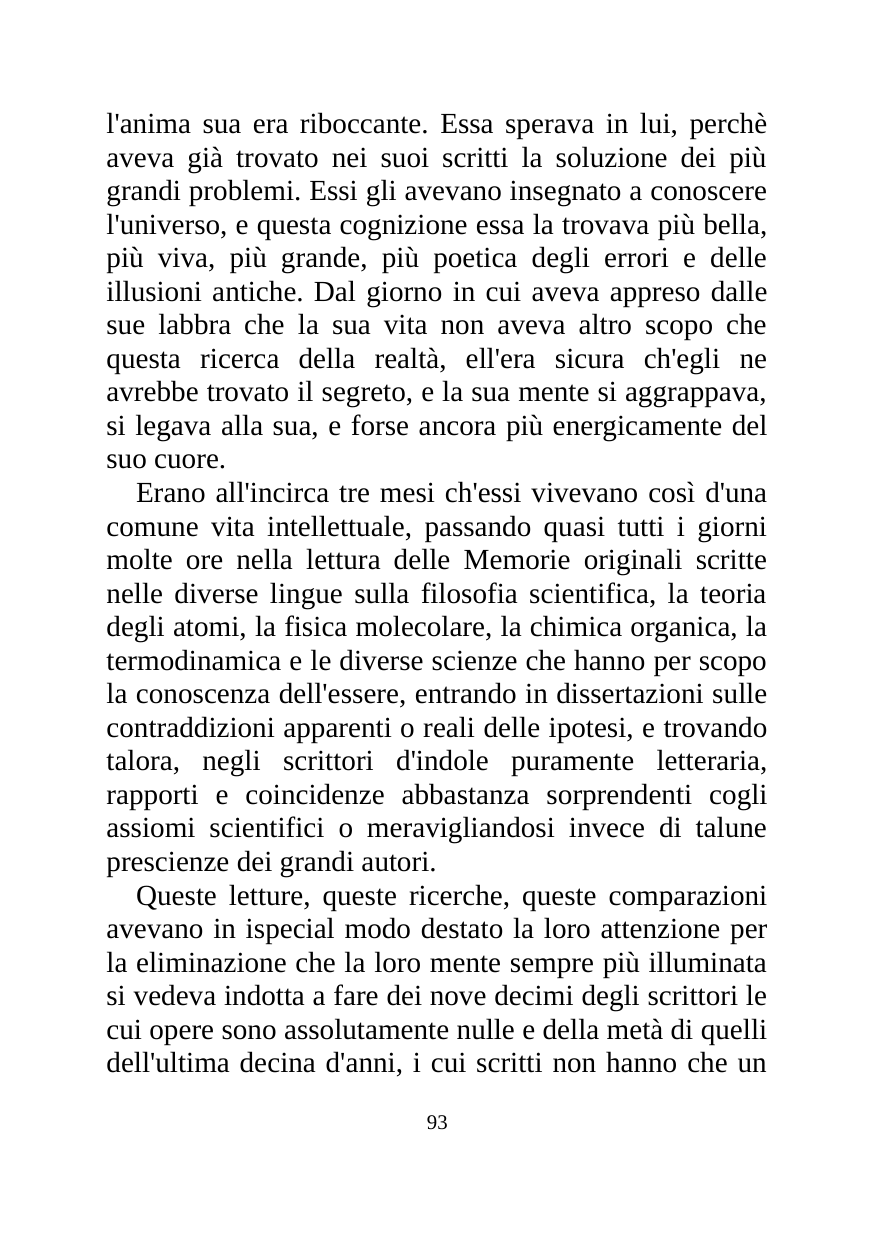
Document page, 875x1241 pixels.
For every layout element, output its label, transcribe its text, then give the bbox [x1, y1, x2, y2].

text l'anima sua era riboccante. Essa sperava in lui, perchè aveva già trovato nei suoi scritti la soluzione dei più grandi problemi. Essi gli avevano insegnato a conoscere l'universo, e questa cognizione essa la trovava più bella, più viva, più grande, più poetica degli errori e delle illusioni antiche. Dal giorno in cui aveva appreso dalle sue labbra che la sua vita non aveva altro scopo che questa ricerca della realtà, ell'era sicura ch'egli ne avrebbe trovato il segreto, e la sua mente si aggrappava, si legava alla sua, e forse ancora più energicamente del suo cuore. [106, 106, 768, 475]
text Erano all'incirca tre mesi ch'essi vivevano così d'una comune vita intellettuale, passando quasi tutti i giorni molte ore nella lettura delle Memorie originali scritte nelle diverse lingue sulla filosofia scientifica, la teoria degli atomi, la fisica molecolare, la chimica organica, la termodinamica e le diverse scienze che hanno per scopo la conoscenza dell'essere, entrando in dissertazioni sulle contraddizioni apparenti o reali delle ipotesi, e trovando talora, negli scrittori d'indole puramente letteraria, rapporti e coincidenze abbastanza sorprendenti cogli assiomi scientifici o meravigliandosi invece di talune prescienze dei grandi autori. [106, 475, 768, 878]
text Queste letture, queste ricerche, queste comparazioni avevano in ispecial modo destato la loro attenzione per la eliminazione che la loro mente sempre più illuminata si vedeva indotta a fare dei nove decimi degli scrittori le cui opere sono assolutamente nulle e della metà di quelli dell'ultima decina d'anni, i cui scritti non hanno che un [106, 878, 768, 1079]
